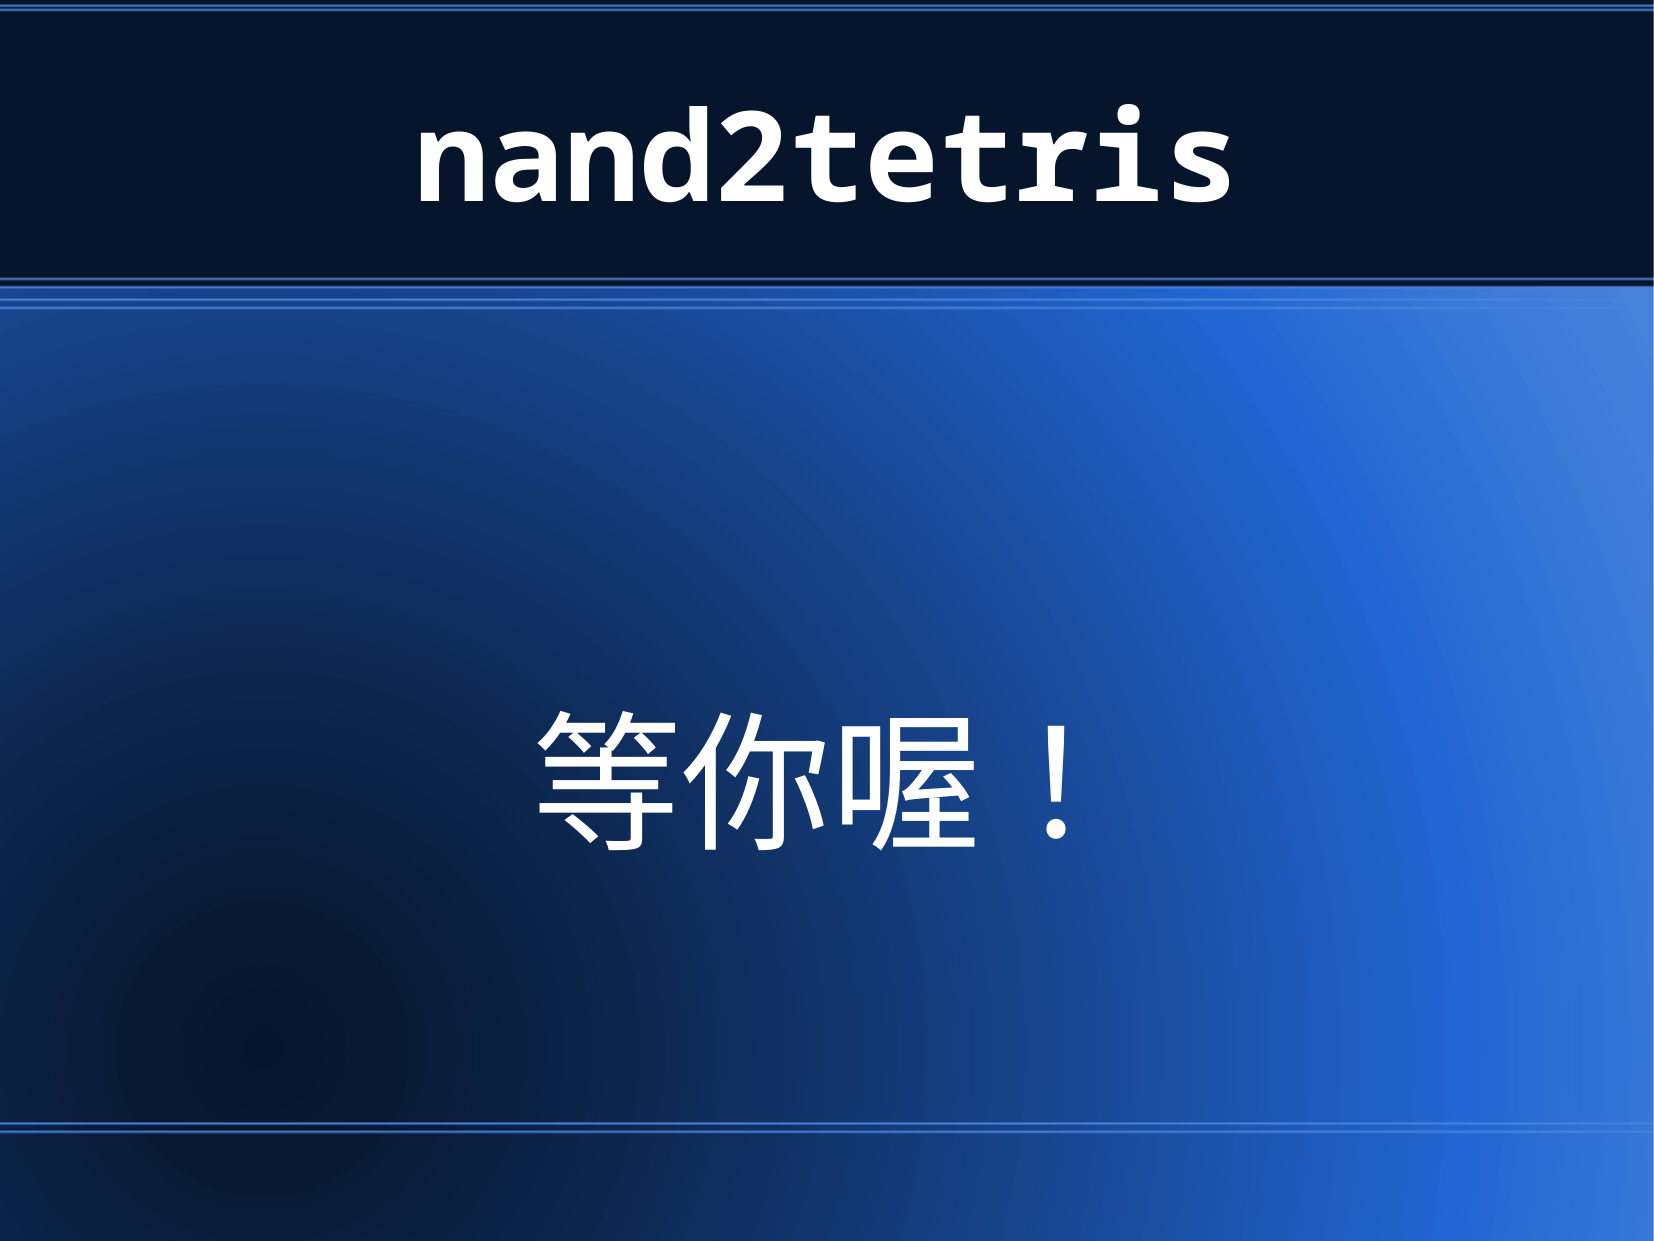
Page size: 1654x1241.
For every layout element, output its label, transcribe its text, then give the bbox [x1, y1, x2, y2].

picture [0, 0, 1654, 1241]
title nand2tetris [82, 49, 1571, 257]
list 等你喔！ [531, 555, 1264, 768]
